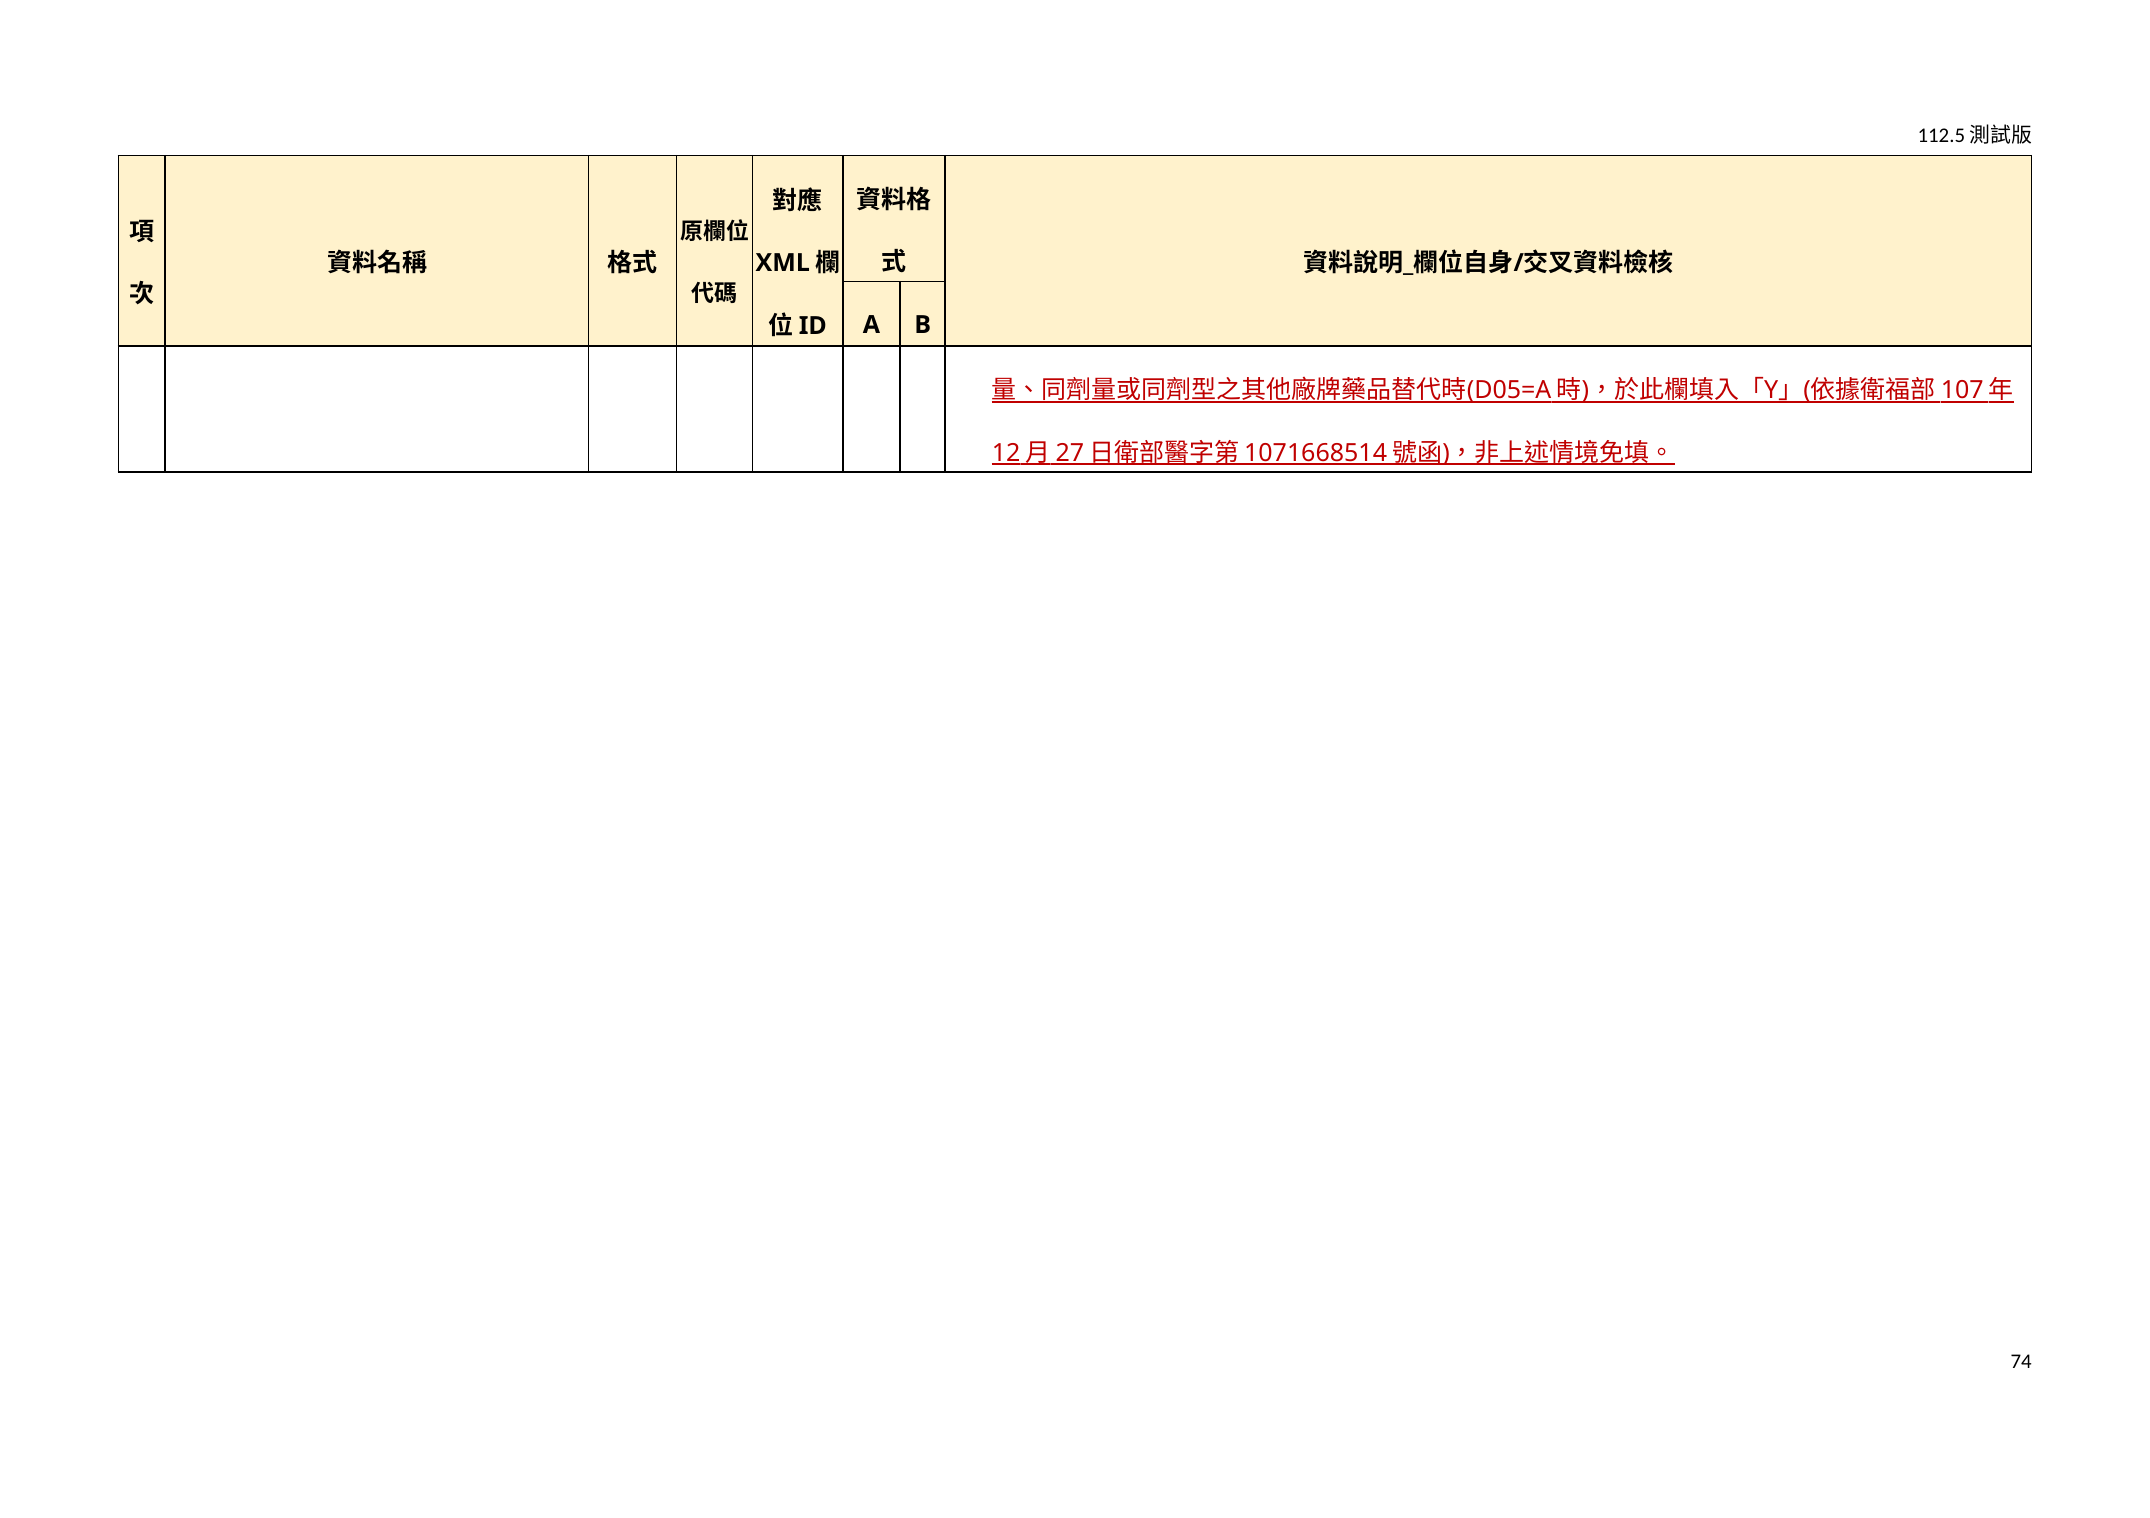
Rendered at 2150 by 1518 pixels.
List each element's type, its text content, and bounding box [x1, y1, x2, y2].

table_cell [901, 347, 944, 471]
table_header 資料說明_欄位自身/交叉資料檢核 [946, 156, 2031, 345]
table_cell [119, 347, 164, 471]
table_cell [166, 347, 588, 471]
table_cell [753, 347, 842, 471]
table_header 對應XML欄位ID [753, 156, 842, 345]
table_cell 量、同劑量或同劑型之其他廠牌藥品替代時(D05=A時)，於此欄填入「Y」(依據衛福部107年12月27日衛部醫字第1071668514號函)，非上述情境免填。 [946, 347, 2031, 471]
table_cell [677, 347, 752, 471]
table_cell [844, 347, 899, 471]
table_cell A [844, 282, 899, 345]
table_cell B [901, 282, 944, 345]
table_header 資料格式 [844, 156, 944, 281]
table_header 資料名稱 [166, 156, 588, 345]
table_header 格式 [589, 156, 676, 345]
table_cell [589, 347, 676, 471]
table_header 項次 [119, 156, 164, 345]
table_header 原欄位代碼 [677, 156, 752, 345]
